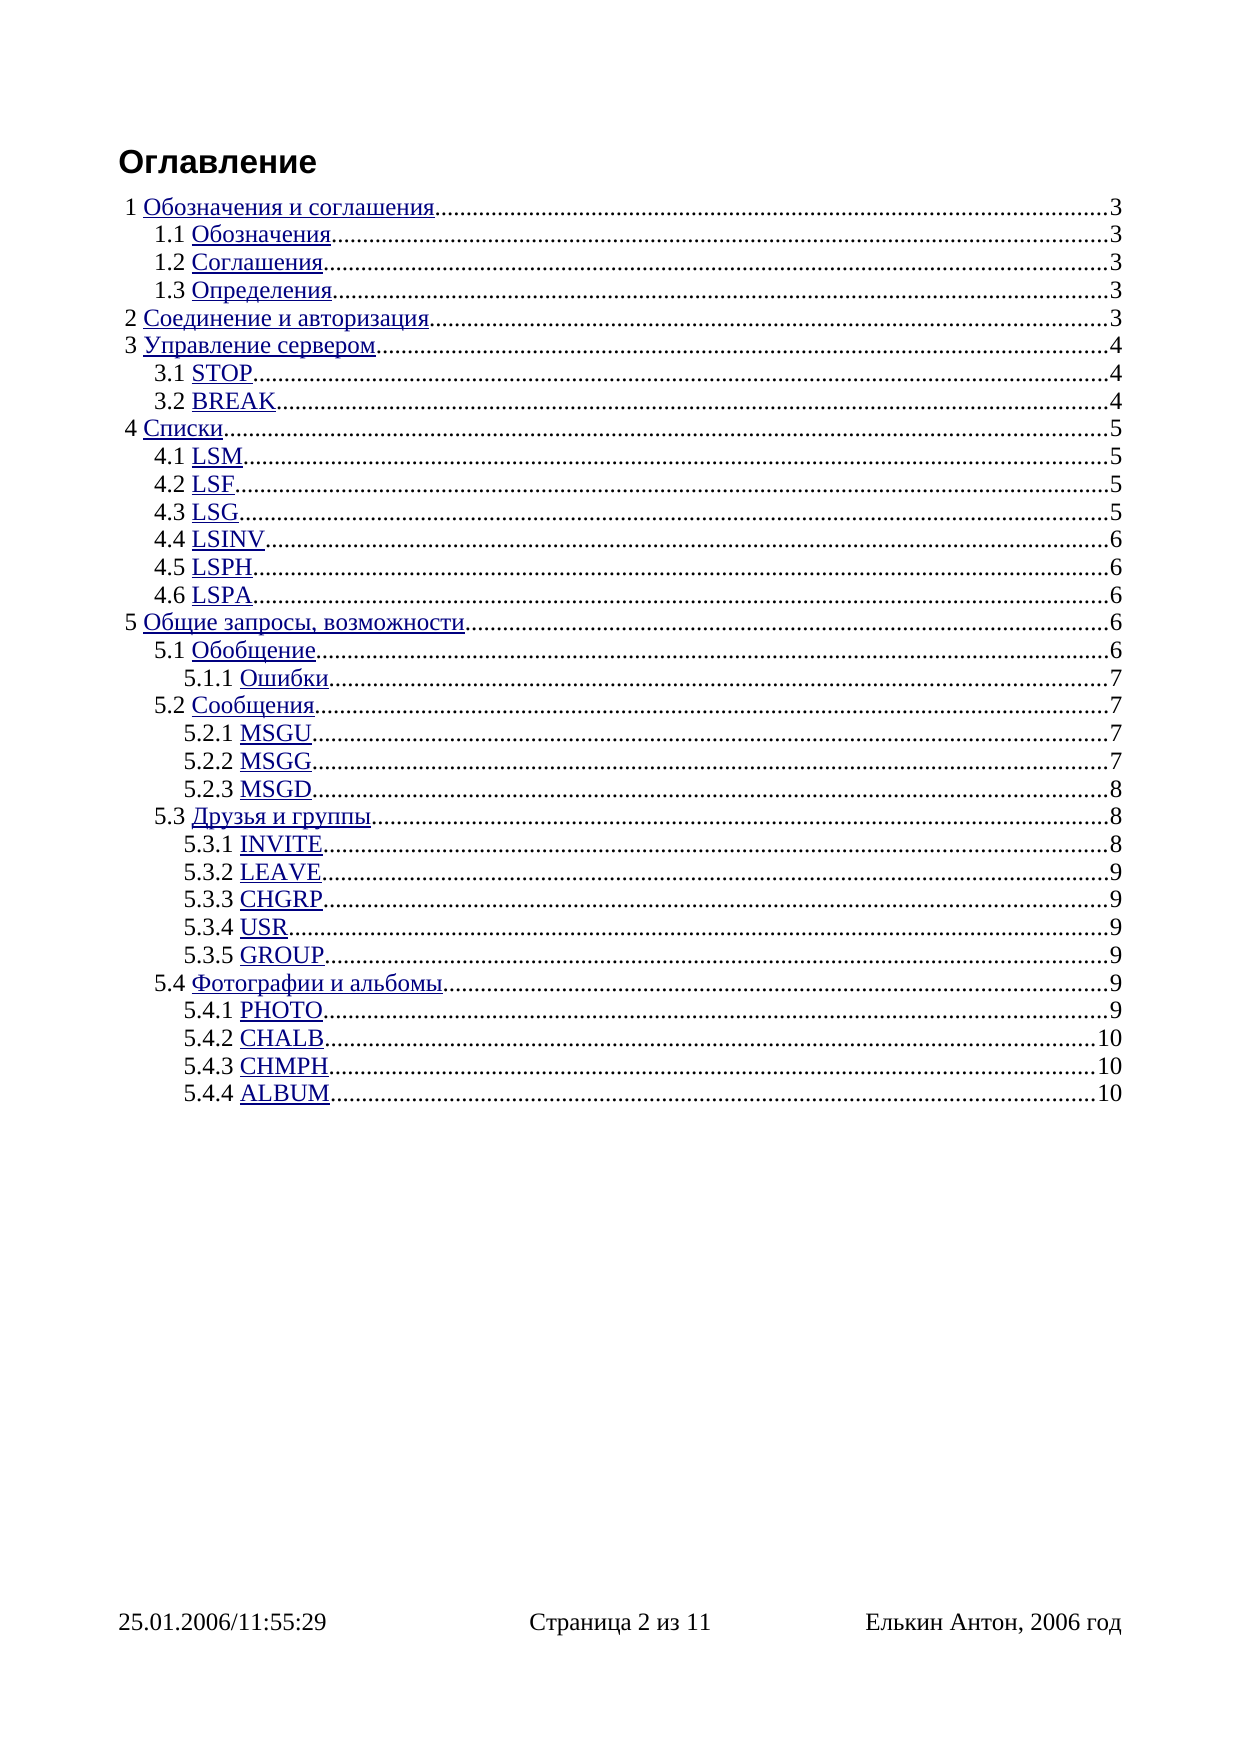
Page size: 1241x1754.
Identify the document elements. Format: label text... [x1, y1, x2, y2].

text 5.1.1 Ошибки 7 [177, 664, 1122, 692]
text 5.4.1 PHOTO 9 [177, 996, 1122, 1024]
text 4.3 LSG 5 [148, 498, 1122, 525]
text 5.3.2 LEAVE 9 [177, 858, 1122, 886]
text 5.3.3 CHGRP 9 [177, 886, 1122, 913]
text 5.3.1 INVITE 8 [177, 830, 1122, 858]
text 1 Обозначения и соглашения 3 [118, 193, 1122, 221]
text 5.4 Фотографии и альбомы 9 [148, 969, 1122, 996]
text 5.2.1 MSGU 7 [177, 719, 1122, 747]
text 5.3 Друзья и группы 8 [148, 802, 1122, 830]
text 2 Соединение и авторизация 3 [118, 304, 1122, 331]
text 3.1 STOP 4 [148, 359, 1122, 387]
text 3.2 BREAK 4 [148, 387, 1122, 414]
text 3 Управление сервером 4 [118, 331, 1122, 359]
text 5.2 Сообщения 7 [148, 692, 1122, 719]
text 5.1 Обобщение 6 [148, 636, 1122, 664]
text 5.3.5 GROUP 9 [177, 941, 1122, 969]
text 4.1 LSM 5 [148, 442, 1122, 470]
text 4.4 LSINV 6 [148, 525, 1122, 553]
text 4.5 LSPH 6 [148, 553, 1122, 581]
text 4.2 LSF 5 [148, 470, 1122, 498]
text 5.3.4 USR 9 [177, 913, 1122, 941]
text 4.6 LSPA 6 [148, 581, 1122, 608]
text 1.2 Соглашения 3 [148, 248, 1122, 276]
text 5 Общие запросы, возможности 6 [118, 608, 1122, 636]
text 5.4.3 CHMPH 10 [177, 1052, 1122, 1079]
text 4 Списки 5 [118, 414, 1122, 442]
text 5.4.2 CHALB 10 [177, 1024, 1122, 1052]
text 1.3 Определения 3 [148, 276, 1122, 304]
text 5.2.2 MSGG 7 [177, 747, 1122, 775]
text 5.2.3 MSGD 8 [177, 775, 1122, 802]
text 5.4.4 ALBUM 10 [177, 1079, 1122, 1107]
text 1.1 Обозначения 3 [148, 221, 1122, 248]
subtitle Оглавление [118, 143, 1122, 180]
